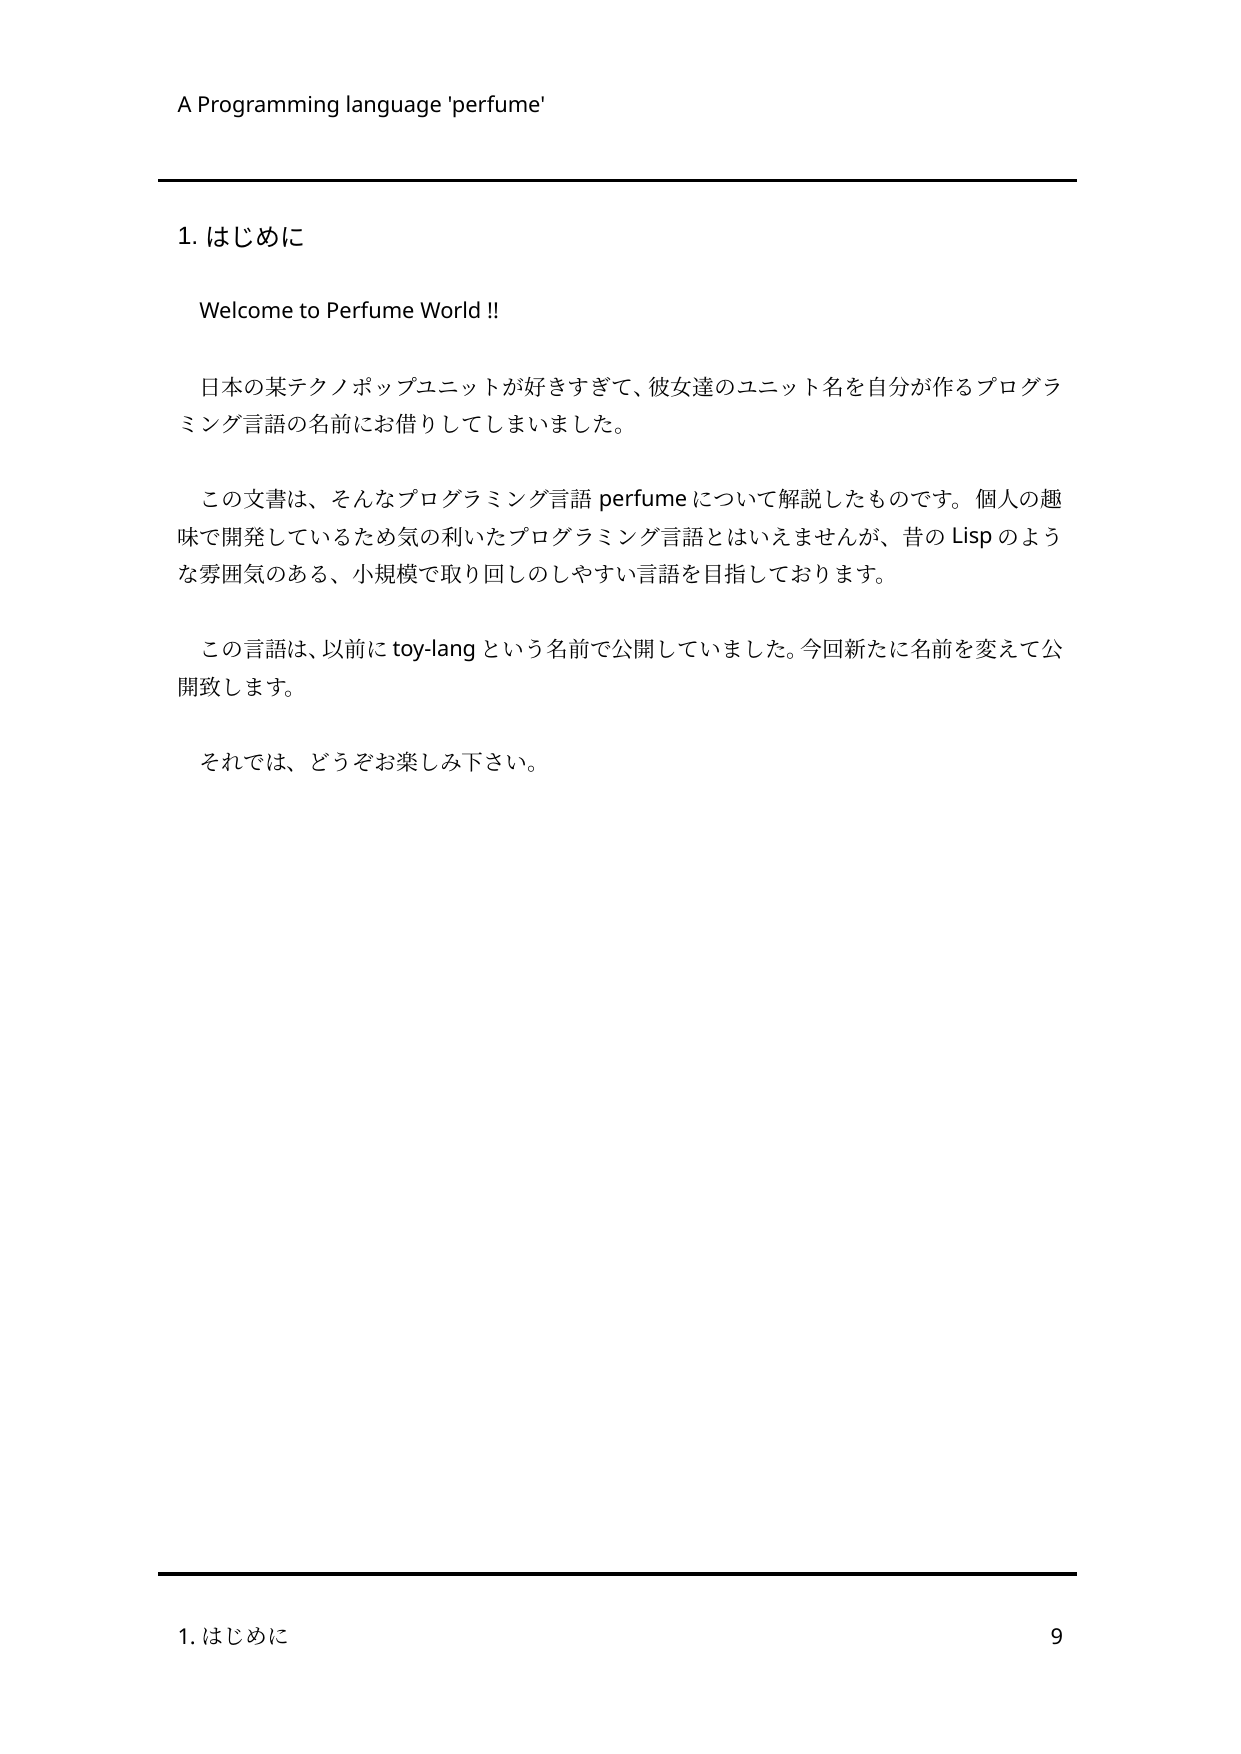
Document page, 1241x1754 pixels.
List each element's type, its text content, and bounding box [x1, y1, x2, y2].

subtitle 1. はじめに [177, 217, 1063, 254]
text この文書は、そんなプログラミング言語perfumeについて解説したものです。個人の趣味で開発しているため気の利いたプログラミング言語とはいえませんが、昔のLispのような雰囲気のある、小規模で取り回しのしやすい言語を目指しております。 [177, 479, 1063, 592]
text それでは、どうぞお楽しみ下さい。 [177, 742, 1063, 779]
text Welcome to Perfume World !! [177, 292, 1063, 329]
text この言語は、以前にtoy-langという名前で公開していました。今回新たに名前を変えて公開致します。 [177, 629, 1063, 704]
text 日本の某テクノポップユニットが好きすぎて、彼女達のユニット名を自分が作るプログラミング言語の名前にお借りしてしまいました。 [177, 367, 1063, 442]
